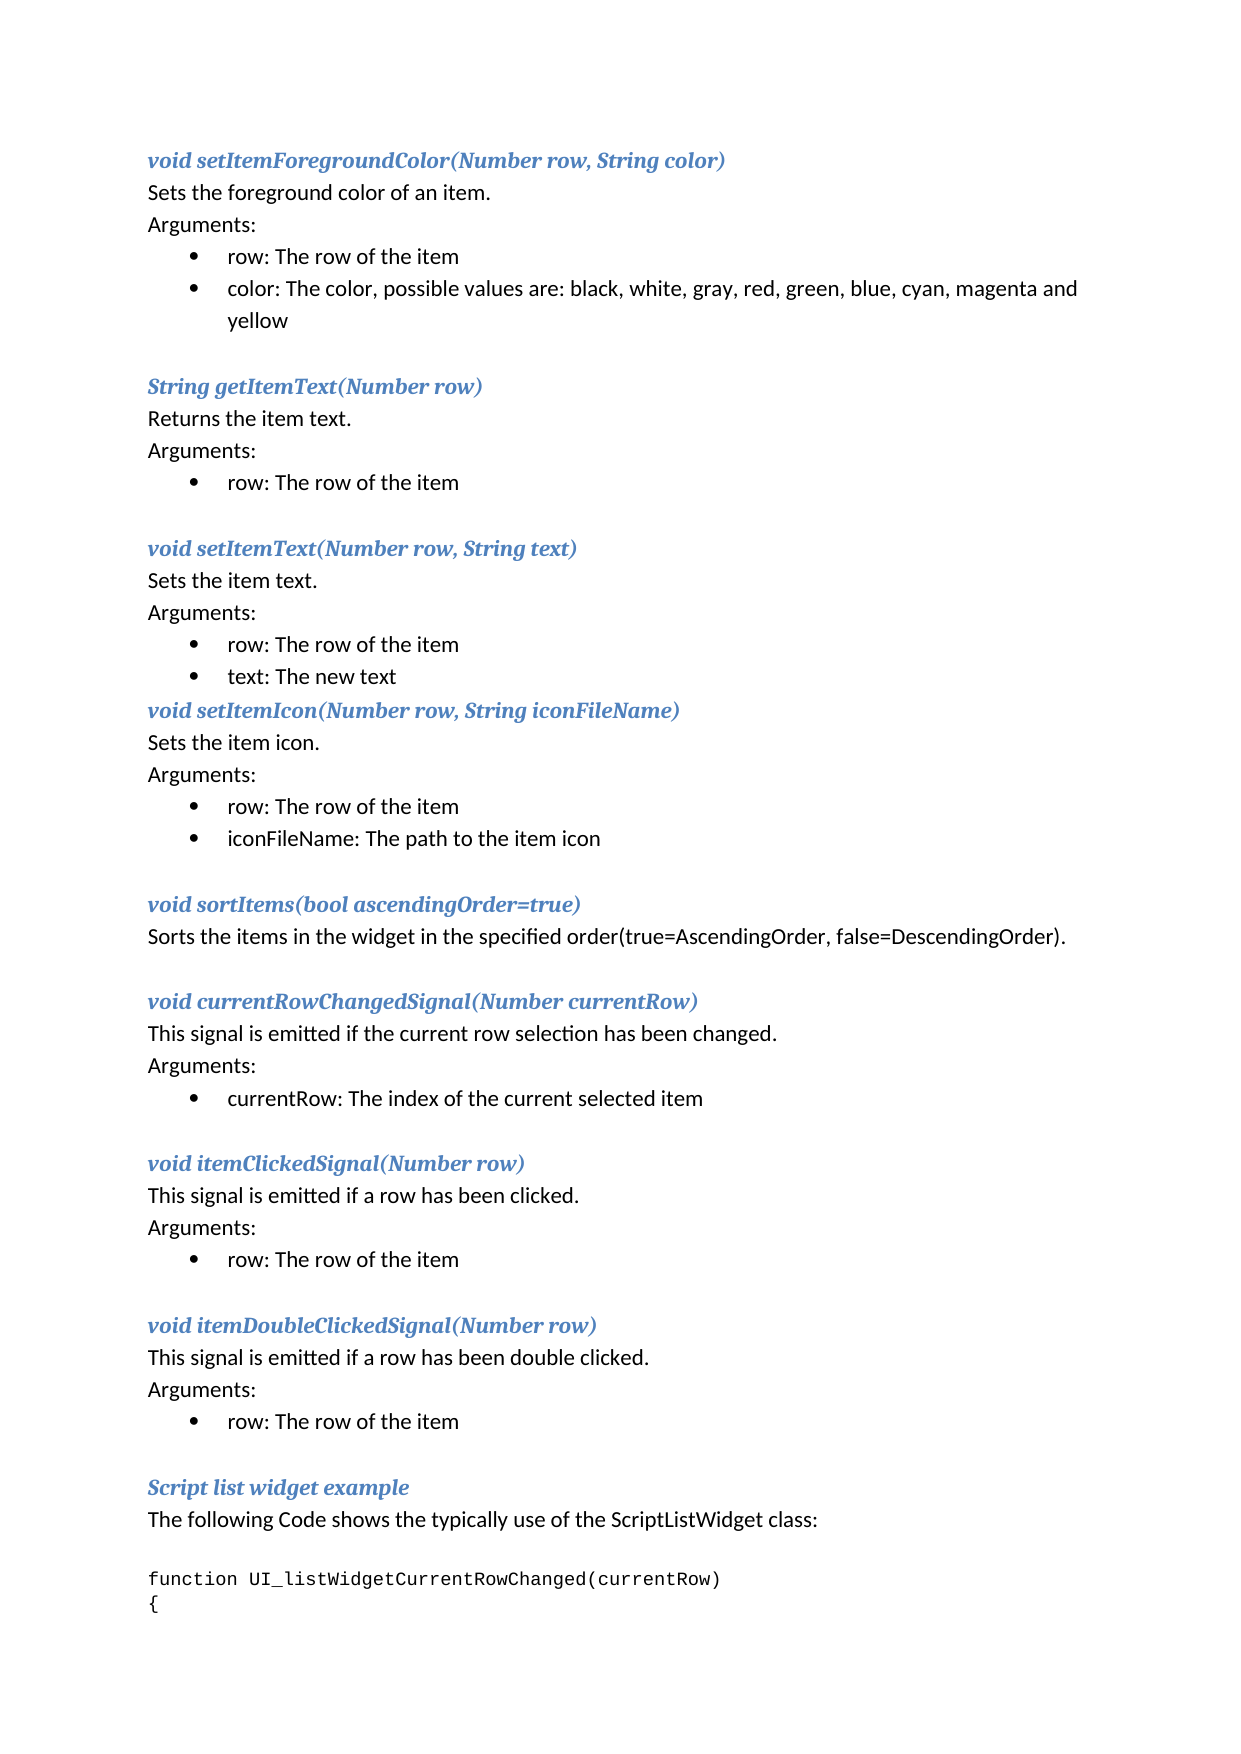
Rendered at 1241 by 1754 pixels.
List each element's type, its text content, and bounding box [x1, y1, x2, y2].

list text: The new text [190, 662, 1093, 691]
text Sets the item icon. [148, 728, 1093, 756]
text { [148, 1594, 1093, 1615]
subtitle void sortItems(bool ascendingOrder=true) [148, 892, 1093, 918]
subtitle void itemDoubleClickedSignal(Number row) [148, 1313, 1093, 1339]
text Returns the item text. [148, 404, 1093, 432]
text This signal is emitted if a row has been double clicked. [148, 1343, 1093, 1371]
list row: The row of the item [190, 1407, 1093, 1436]
list row: The row of the item [190, 242, 1093, 270]
text This signal is emitted if a row has been clicked. [148, 1181, 1093, 1209]
subtitle void itemClickedSignal(Number row) [148, 1151, 1093, 1177]
subtitle void setItemForegroundColor(Number row, String color) [148, 148, 1093, 174]
subtitle void setItemIcon(Number row, String iconFileName) [148, 698, 1093, 724]
subtitle Script list widget example [148, 1475, 1093, 1501]
list row: The row of the item [190, 468, 1093, 496]
list Arguments: [148, 436, 1093, 464]
text Sets the foreground color of an item. [148, 178, 1093, 206]
text Arguments: [148, 1213, 1093, 1241]
text The following Code shows the typically use of the ScriptListWidget class: [148, 1505, 1093, 1533]
text Arguments: [148, 760, 1093, 788]
list row: The row of the item [190, 1246, 1093, 1274]
subtitle void setItemText(Number row, String text) [148, 536, 1093, 562]
text Sets the item text. [148, 566, 1093, 594]
text function UI_listWidgetCurrentRowChanged(currentRow) [148, 1569, 1093, 1591]
text Arguments: [148, 210, 1093, 238]
list currentRow: The index of the current selected item [190, 1084, 1093, 1112]
subtitle void currentRowChangedSignal(Number currentRow) [148, 989, 1093, 1016]
text Arguments: [148, 598, 1093, 626]
list row: The row of the item [190, 792, 1093, 820]
text This signal is emitted if the current row selection has been changed. [148, 1019, 1093, 1047]
list iconFileName: The path to the item icon [190, 824, 1093, 852]
subtitle String getItemText(Number row) [148, 374, 1093, 400]
list color: The color, possible values are: black, white, gray, red, green, blue, cyan, magenta and yellow [190, 274, 1093, 334]
text Arguments: [148, 1375, 1093, 1403]
text Sorts the items in the widget in the specified order(true=AscendingOrder, false=DescendingOrder). [148, 922, 1093, 950]
list row: The row of the item [190, 630, 1093, 658]
text Arguments: [148, 1052, 1093, 1079]
